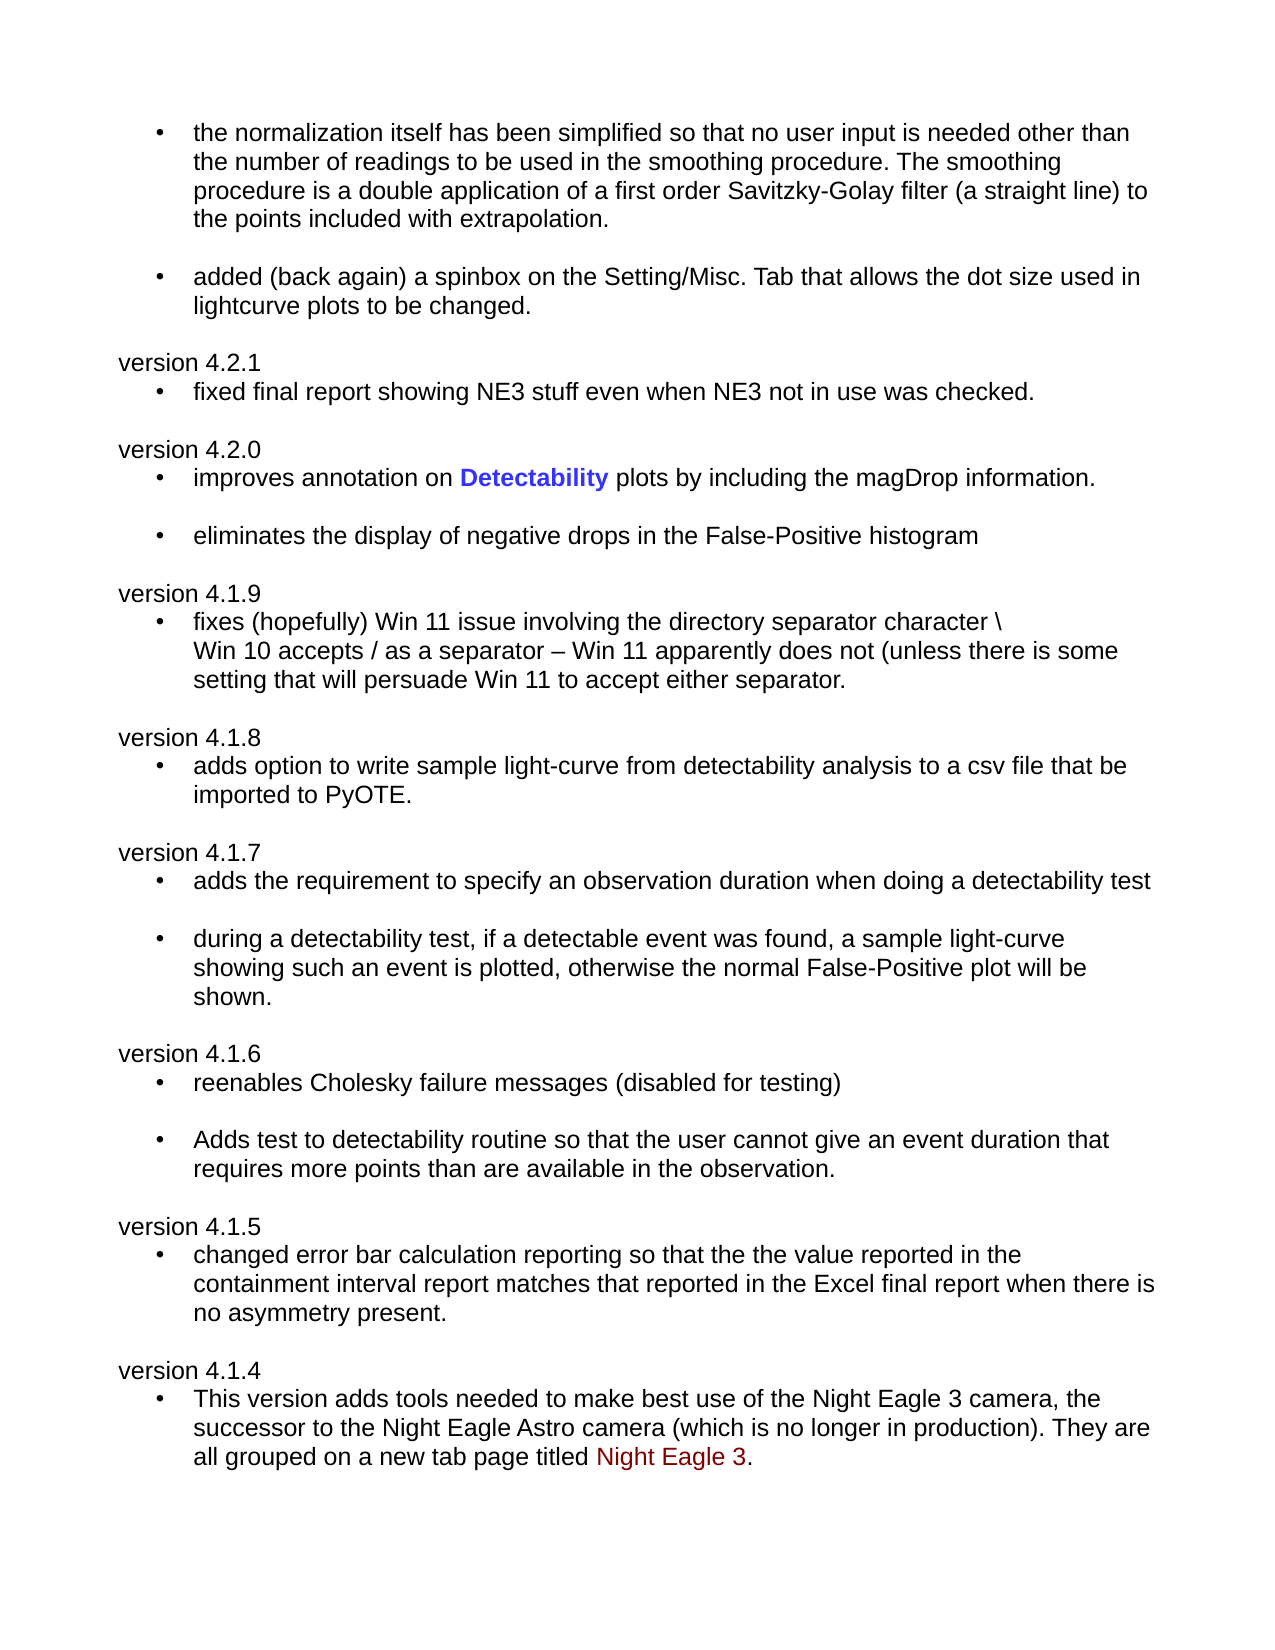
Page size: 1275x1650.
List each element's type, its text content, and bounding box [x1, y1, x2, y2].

list adds the requirement to specify an observation duration when doing a detectability test [156, 866, 1157, 924]
text version 4.2.1 [118, 348, 1157, 377]
list improves annotation on Detectability plots by including the magDrop information. [156, 463, 1157, 521]
text version 4.1.7 [118, 838, 1157, 866]
list changed error bar calculation reporting so that the the value reported in the containment interval report matches that reported in the Excel final report when there is no asymmetry present. [156, 1241, 1157, 1327]
text version 4.1.6 [118, 1039, 1157, 1068]
list during a detectability test, if a detectable event was found, a sample light-curve showing such an event is plotted, otherwise the normal False-Positive plot will be shown. [156, 924, 1157, 1039]
text version 4.1.8 [118, 722, 1157, 751]
list fixed final report showing NE3 stuff even when NE3 not in use was checked. [156, 377, 1157, 435]
text version 4.1.9 [118, 579, 1157, 607]
list Adds test to detectability routine so that the user cannot give an event duration that requires more points than are available in the observation. [156, 1125, 1157, 1212]
text version 4.1.4 [118, 1356, 1157, 1384]
list reenables Cholesky failure messages (disabled for testing) [156, 1068, 1157, 1125]
text version 4.2.0 [118, 435, 1157, 463]
list fixes (hopefully) Win 11 issue involving the directory separator character \ Win 10 accepts / as a separator – Win 11 apparently does not (unless there is some setting that will persuade Win 11 to accept either separator. [156, 607, 1157, 722]
list eliminates the display of negative drops in the False-Positive histogram [156, 521, 1157, 579]
list This version adds tools needed to make best use of the Night Eagle 3 camera, the successor to the Night Eagle Astro camera (which is no longer in production). They are all grouped on a new tab page titled Night Eagle 3. [156, 1384, 1157, 1499]
list added (back again) a spinbox on the Setting/Misc. Tab that allows the dot size used in lightcurve plots to be changed. [156, 262, 1157, 348]
list the normalization itself has been simplified so that no user input is needed other than the number of readings to be used in the smoothing procedure. The smoothing procedure is a double application of a first order Savitzky-Golay filter (a straight line) to the points included with extrapolation. [156, 118, 1157, 262]
text version 4.1.5 [118, 1212, 1157, 1241]
list adds option to write sample light-curve from detectability analysis to a csv file that be imported to PyOTE. [156, 751, 1157, 838]
